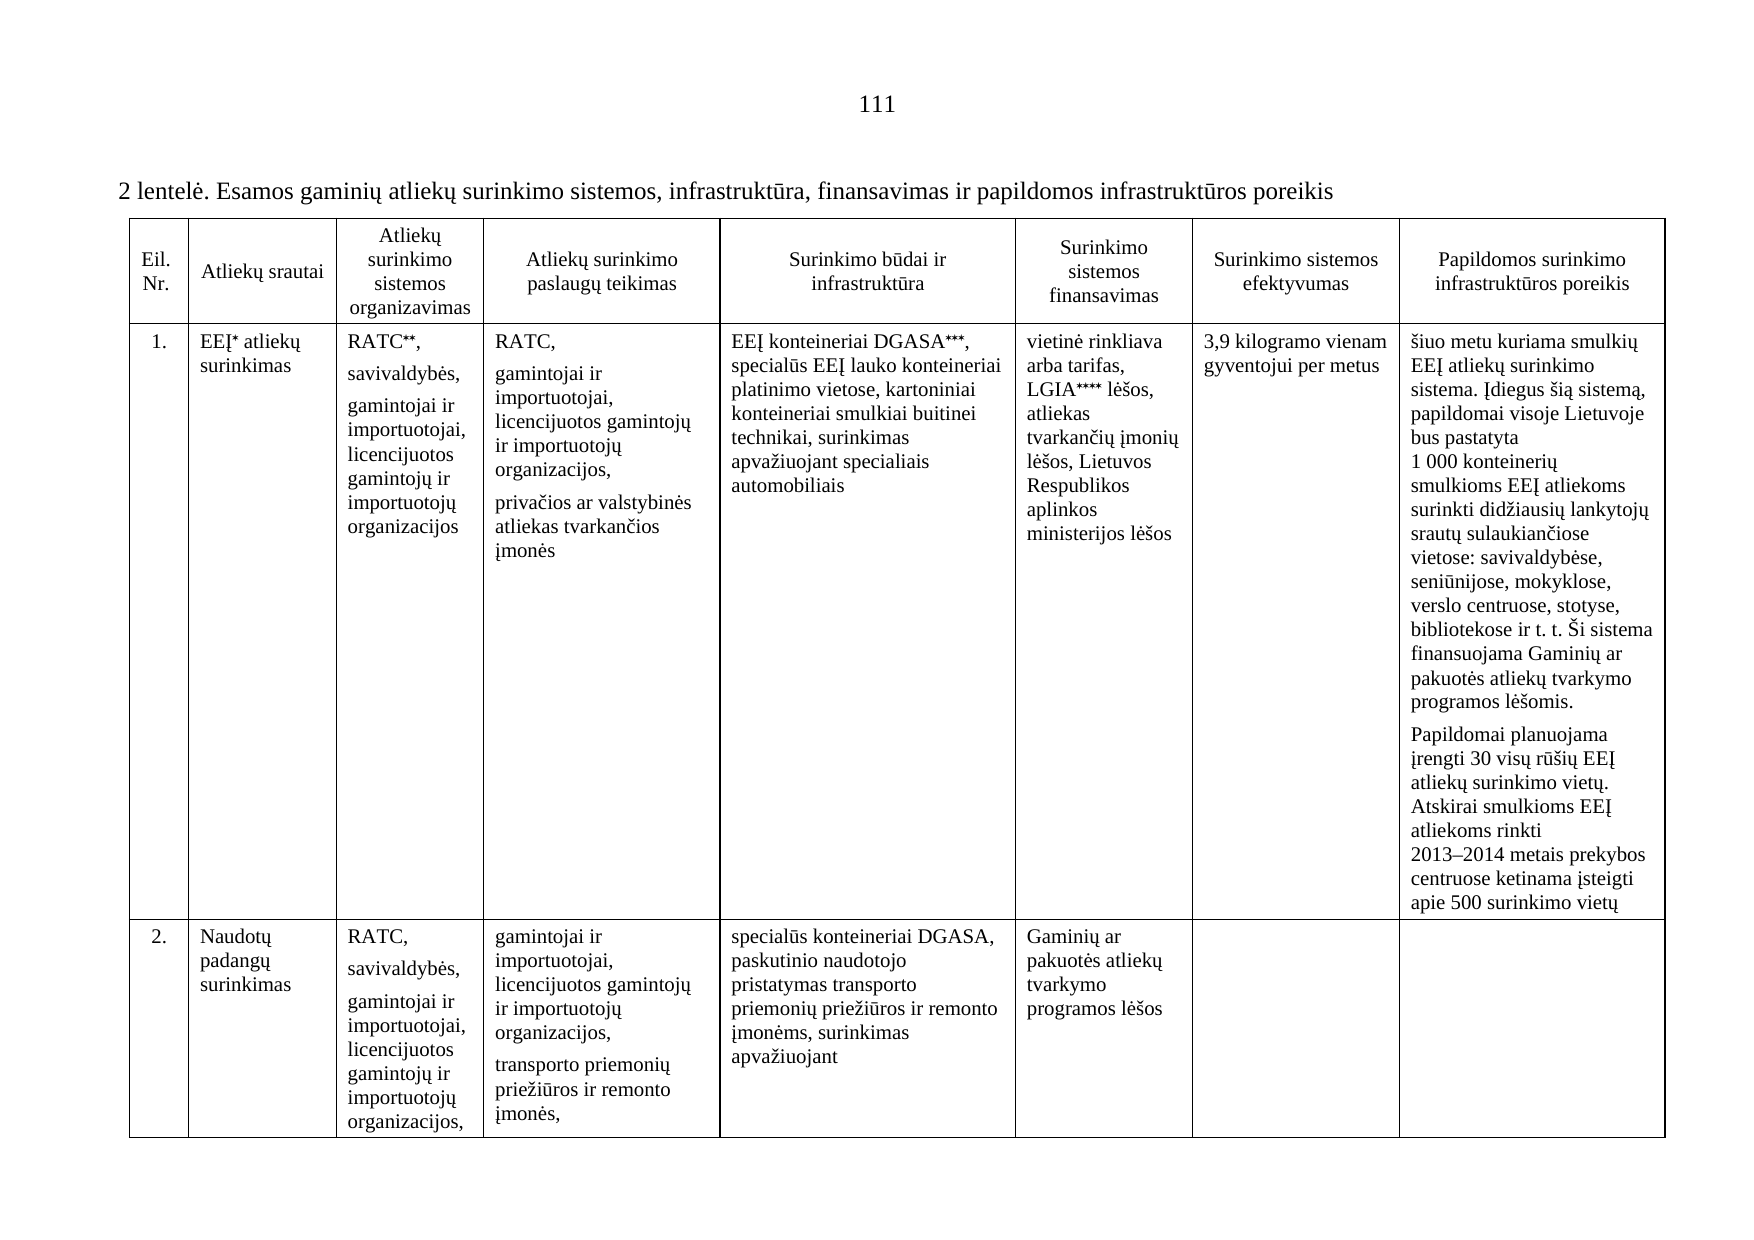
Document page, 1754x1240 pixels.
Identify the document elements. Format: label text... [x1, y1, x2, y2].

table_cell RATC, gamintojai ir importuotojai, licencijuotos gamintojų ir importuotojų organizacijos, privačios ar valstybinės atliekas tvarkančios įmonės [484, 324, 719, 918]
table_cell 2. [130, 920, 188, 1137]
table_header Surinkimo sistemos efektyvumas [1193, 219, 1399, 323]
table_cell Naudotų padangų surinkimas [189, 920, 336, 1137]
table_cell 1. [130, 324, 188, 918]
text 2 lentelė. Esamos gaminių atliekų surinkimo sistemos, infrastruktūra, finansavimas ir papildomos infrastruktūros poreikis [118, 176, 1636, 205]
table_cell EEĮ atliekų surinkimas [189, 324, 336, 918]
table_header Atliekų surinkimo sistemos organizavimas [337, 219, 483, 323]
table_cell EEĮ konteineriai DGASA, specialūs EEĮ lauko konteineriai platinimo vietose, kartoniniai konteineriai smulkiai buitinei technikai, surinkimas apvažiuojant specialiais automobiliais [721, 324, 1015, 918]
table_cell [1400, 920, 1664, 1137]
table_header Surinkimo būdai ir infrastruktūra [721, 219, 1015, 323]
table_cell vietinė rinkliava arba tarifas, LGIA lėšos, atliekas tvarkančių įmonių lėšos, Lietuvos Respublikos aplinkos ministerijos lėšos [1016, 324, 1192, 918]
table_header Atliekų srautai [189, 219, 336, 323]
table_cell specialūs konteineriai DGASA, paskutinio naudotojo pristatymas transporto priemonių priežiūros ir remonto įmonėms, surinkimas apvažiuojant [721, 920, 1015, 1137]
table_header Atliekų surinkimo paslaugų teikimas [484, 219, 719, 323]
table_header Surinkimo sistemos finansavimas [1016, 219, 1192, 323]
table_cell 3,9 kilogramo vienam gyventojui per metus [1193, 324, 1399, 918]
table_cell šiuo metu kuriama smulkių EEĮ atliekų surinkimo sistema. Įdiegus šią sistemą, papildomai visoje Lietuvoje bus pastatyta 1 000 konteinerių smulkioms EEĮ atliekoms surinkti didžiausių lankytojų srautų sulaukiančiose vietose: savivaldybėse, seniūnijose, mokyklose, verslo centruose, stotyse, bibliotekose ir t. t. Ši sistema finansuojama Gaminių ar pakuotės atliekų tvarkymo programos lėšomis. Papildomai planuojama įrengti 30 visų rūšių EEĮ atliekų surinkimo vietų. Atskirai smulkioms EEĮ atliekoms rinkti 2013–2014 metais prekybos centruose ketinama įsteigti apie 500 surinkimo vietų [1400, 324, 1664, 918]
table_cell RATC, savivaldybės, gamintojai ir importuotojai, licencijuotos gamintojų ir importuotojų organizacijos [337, 324, 483, 918]
table_header Papildomos surinkimo infrastruktūros poreikis [1400, 219, 1664, 323]
table_cell gamintojai ir importuotojai, licencijuotos gamintojų ir importuotojų organizacijos, transporto priemonių priežiūros ir remonto įmonės, [484, 920, 719, 1137]
table_header Eil. Nr. [130, 219, 188, 323]
table_cell RATC, savivaldybės, gamintojai ir importuotojai, licencijuotos gamintojų ir importuotojų organizacijos, [337, 920, 483, 1137]
table_cell Gaminių ar pakuotės atliekų tvarkymo programos lėšos [1016, 920, 1192, 1137]
table_cell [1193, 920, 1399, 1137]
